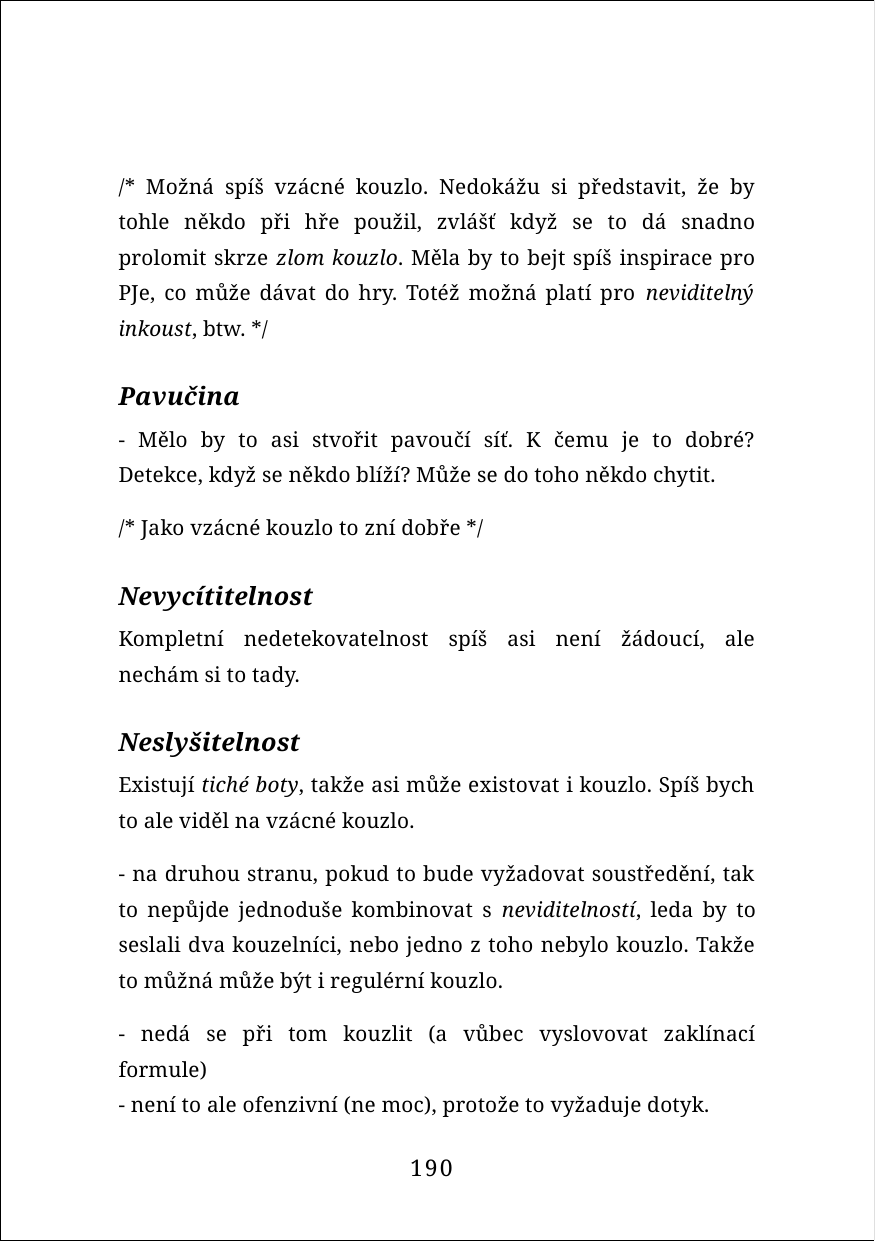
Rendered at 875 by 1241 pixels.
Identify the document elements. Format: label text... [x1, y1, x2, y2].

text /* Možná spíš vzácné kouzlo. Nedokážu si představit, že by tohle někdo při hře použil, zvlášť když se to dá snadno prolomit skrze zlom kouzlo. Měla by to bejt spíš inspirace pro PJe, co může dávat do hry. Totéž možná platí pro neviditelný inkoust, btw. */ [118, 172, 756, 342]
subtitle Pavučina [118, 379, 756, 413]
subtitle Neslyšitelnost [118, 725, 756, 759]
text Existují tiché boty, takže asi může existovat i kouzlo. Spíš bych to ale viděl na vzácné kouzlo. [118, 771, 756, 834]
text - nedá se při tom kouzlit (a vůbec vyslovovat zaklínací formule) - není to ale ofenzivní (ne moc), protože to vyžaduje dotyk. [118, 1019, 756, 1119]
text - na druhou stranu, pokud to bude vyžadovat soustředění, tak to nepůjde jednoduše kombinovat s neviditelností, leda by to seslali dva kouzelníci, nebo jedno z toho nebylo kouzlo. Takže to můžná může být i regulérní kouzlo. [118, 859, 756, 994]
text /* Jako vzácné kouzlo to zní dobře */ [118, 513, 756, 542]
text Kompletní nedetekovatelnost spíš asi není žádoucí, ale nechám si to tady. [118, 624, 756, 688]
text - Mělo by to asi stvořit pavoučí síť. K čemu je to dobré? Detekce, když se někdo blíží? Může se do toho někdo chytit. [118, 425, 756, 489]
subtitle Nevycítitelnost [118, 578, 756, 612]
